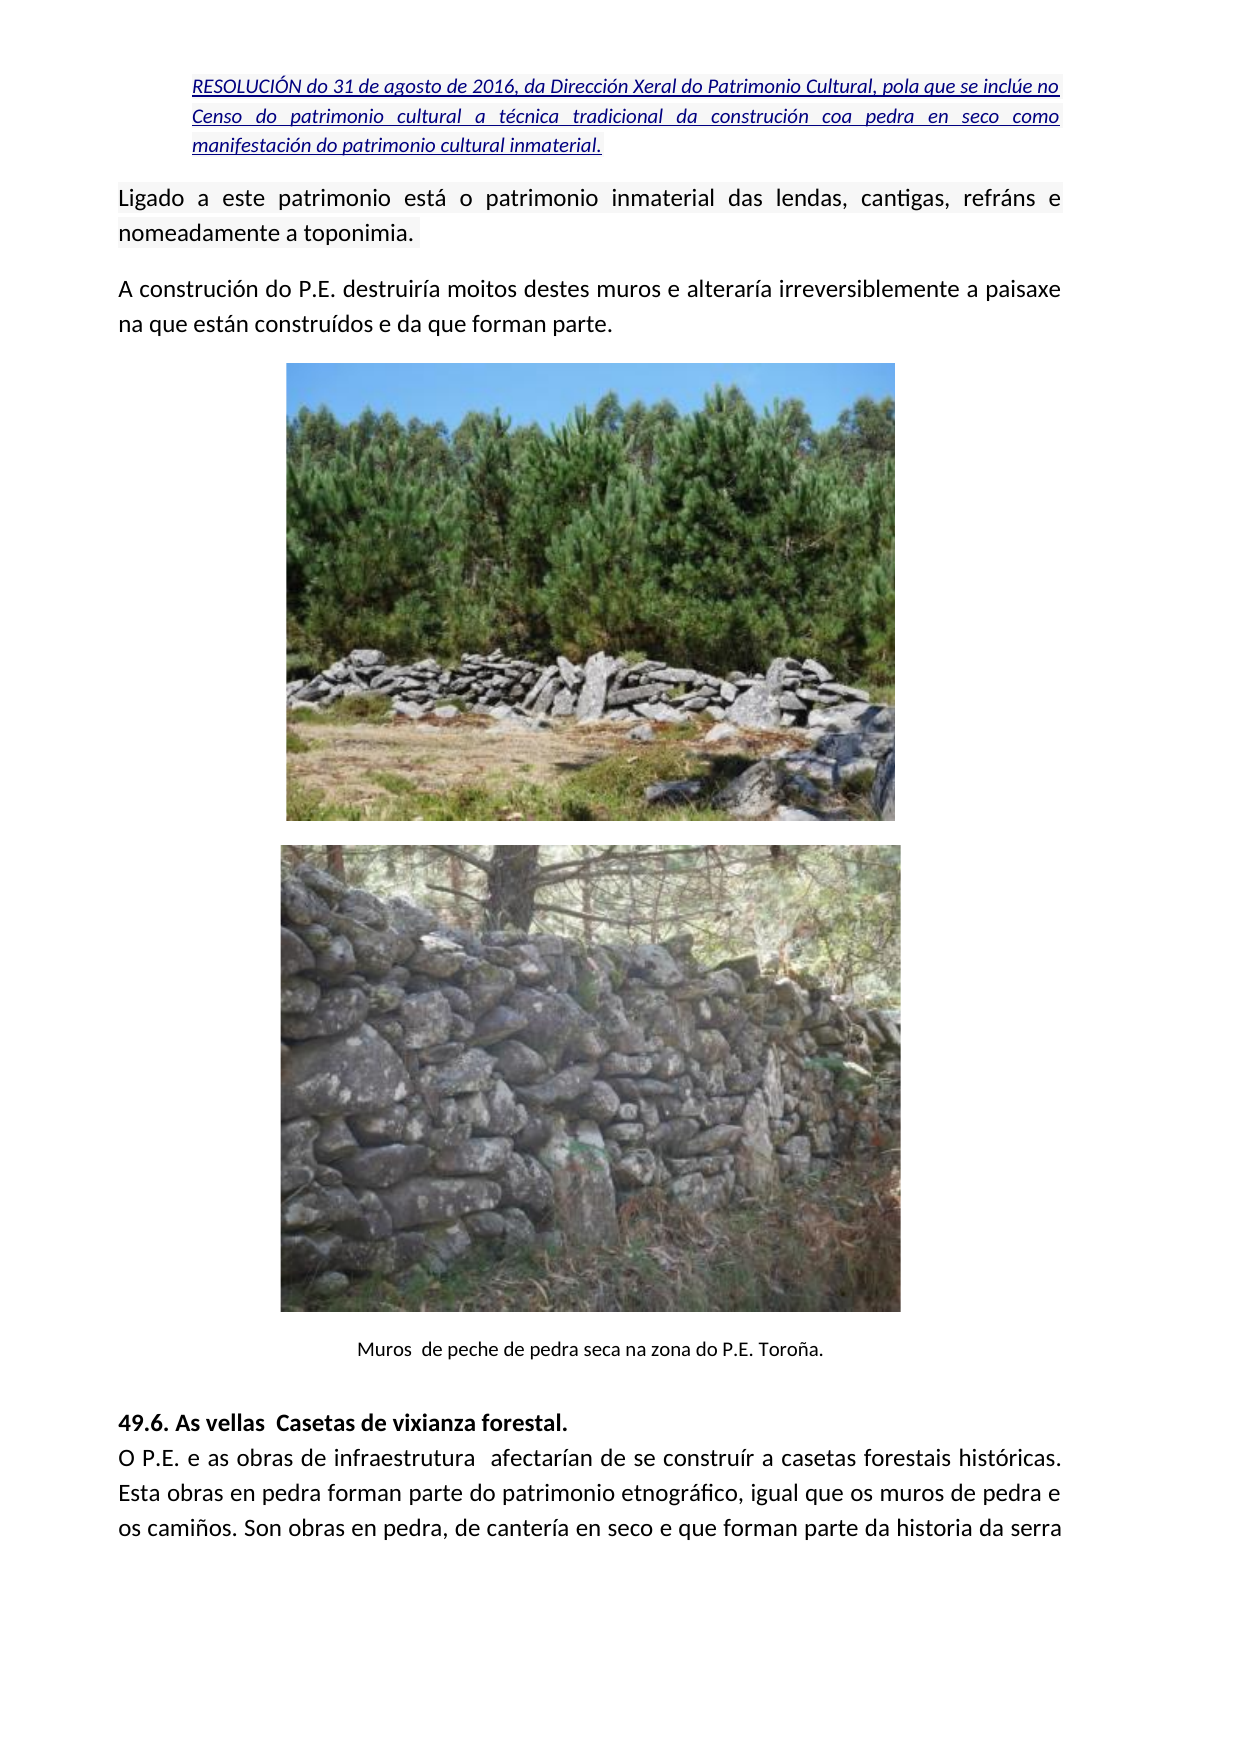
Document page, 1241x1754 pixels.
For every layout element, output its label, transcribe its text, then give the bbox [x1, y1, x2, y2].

text A construción do P.E. destruiría moitos destes muros e alteraría irreversiblemente a paisaxe na que están construídos e da que forman parte. [118, 273, 1063, 338]
text RESOLUCIÓN do 31 de agosto de 2016, da Dirección Xeral do Patrimonio Cultural, pola que se inclúe no Censo do patrimonio cultural a técnica tradicional da construción coa pedra en seco como manifestación do patrimonio cultural inmaterial. [192, 74, 1063, 157]
text Muros de peche de pedra seca na zona do P.E. Toroña. [118, 1337, 1063, 1362]
text Ligado a este patrimonio está o patrimonio inmaterial das lendas, cantigas, refráns e nomeadamente a toponimia. [118, 182, 1063, 248]
subtitle 49.6. As vellas Casetas de vixianza forestal. [118, 1407, 1063, 1438]
text O P.E. e as obras de infraestrutura afectarían de se construír a casetas forestais históricas. Esta obras en pedra forman parte do patrimonio etnográfico, igual que os muros de pedra e os camiños. Son obras en pedra, de cantería en seco e que forman parte da historia da serra [118, 1442, 1063, 1543]
